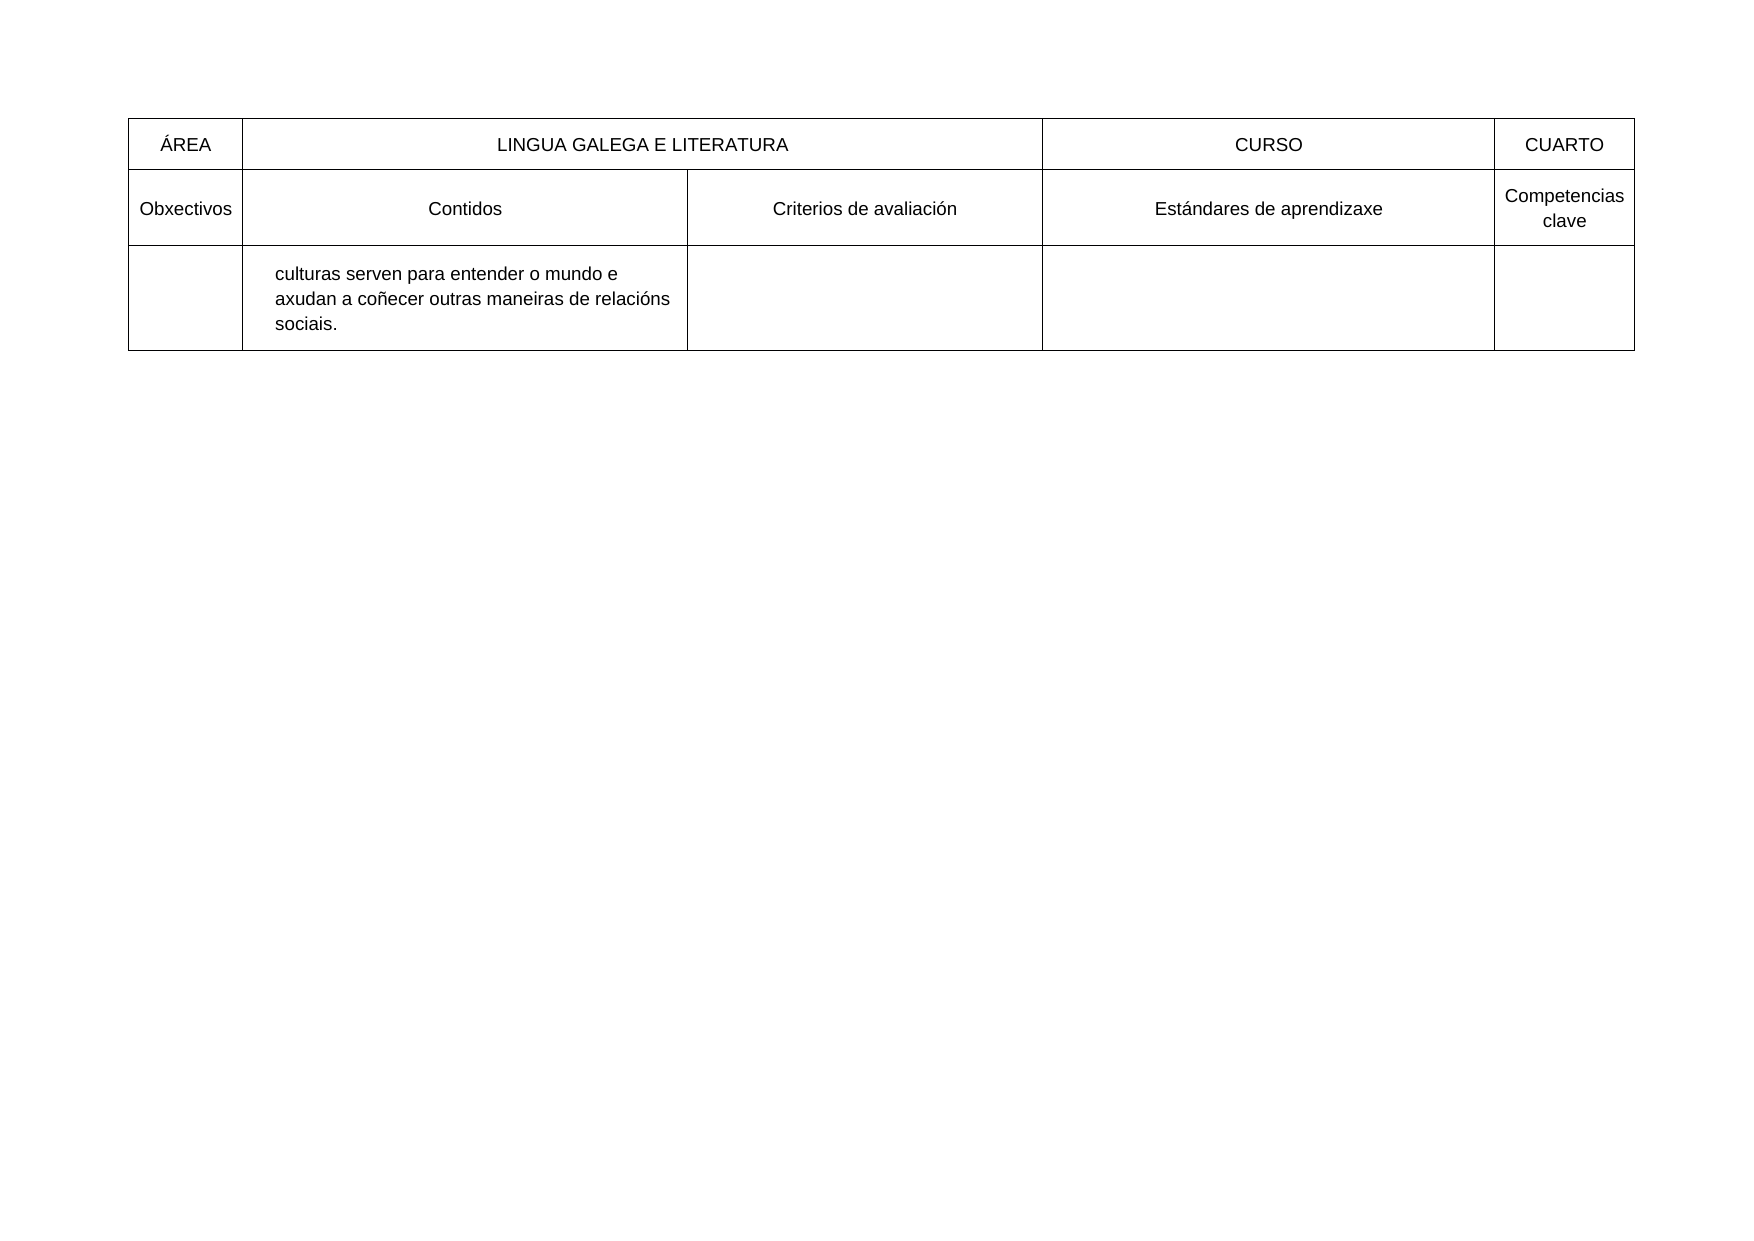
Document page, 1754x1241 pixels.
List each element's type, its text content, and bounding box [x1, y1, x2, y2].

table_cell culturas serven para entender o mundo e axudan a coñecer outras maneiras de relacións sociais. [243, 246, 687, 350]
table_cell Competencias clave [1495, 170, 1634, 245]
table_cell [1495, 246, 1634, 350]
table_header LINGUA GALEGA E LITERATURA [243, 119, 1042, 169]
table_cell [129, 246, 242, 350]
table_cell Obxectivos [129, 170, 242, 245]
table_header CUARTO [1495, 119, 1634, 169]
table_cell Contidos [243, 170, 687, 245]
table_cell [1043, 246, 1494, 350]
table_header CURSO [1043, 119, 1494, 169]
table_cell Estándares de aprendizaxe [1043, 170, 1494, 245]
table_cell Criterios de avaliación [688, 170, 1042, 245]
table_header ÁREA [129, 119, 242, 169]
table_cell [688, 246, 1042, 350]
